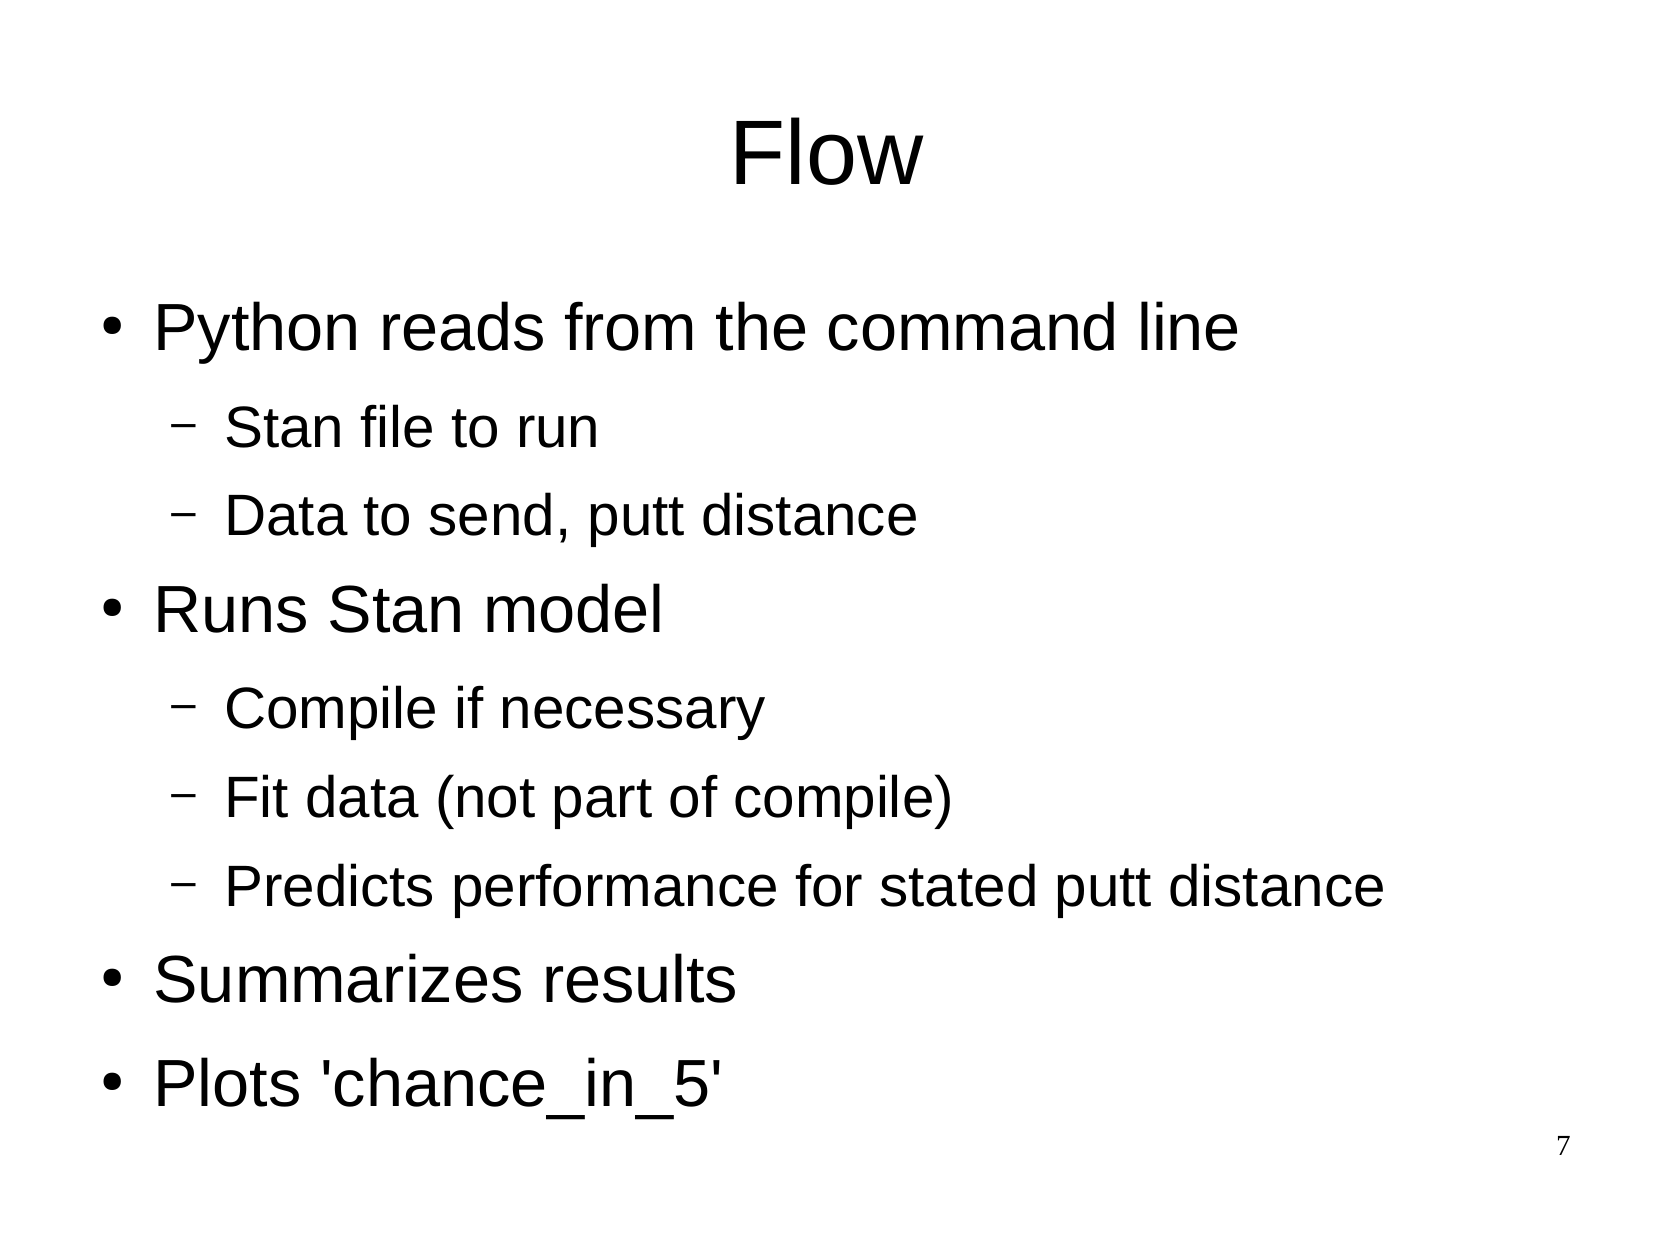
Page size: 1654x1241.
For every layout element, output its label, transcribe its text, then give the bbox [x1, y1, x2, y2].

title Flow [82, 49, 1571, 257]
list Python reads from the command line Stan file to run Data to send, putt distance Runs Stan model Compile if necessary Fit data (not part of compile) Predicts performance for stated putt distance Summarizes results Plots 'chance_in_5' [82, 290, 1571, 1121]
